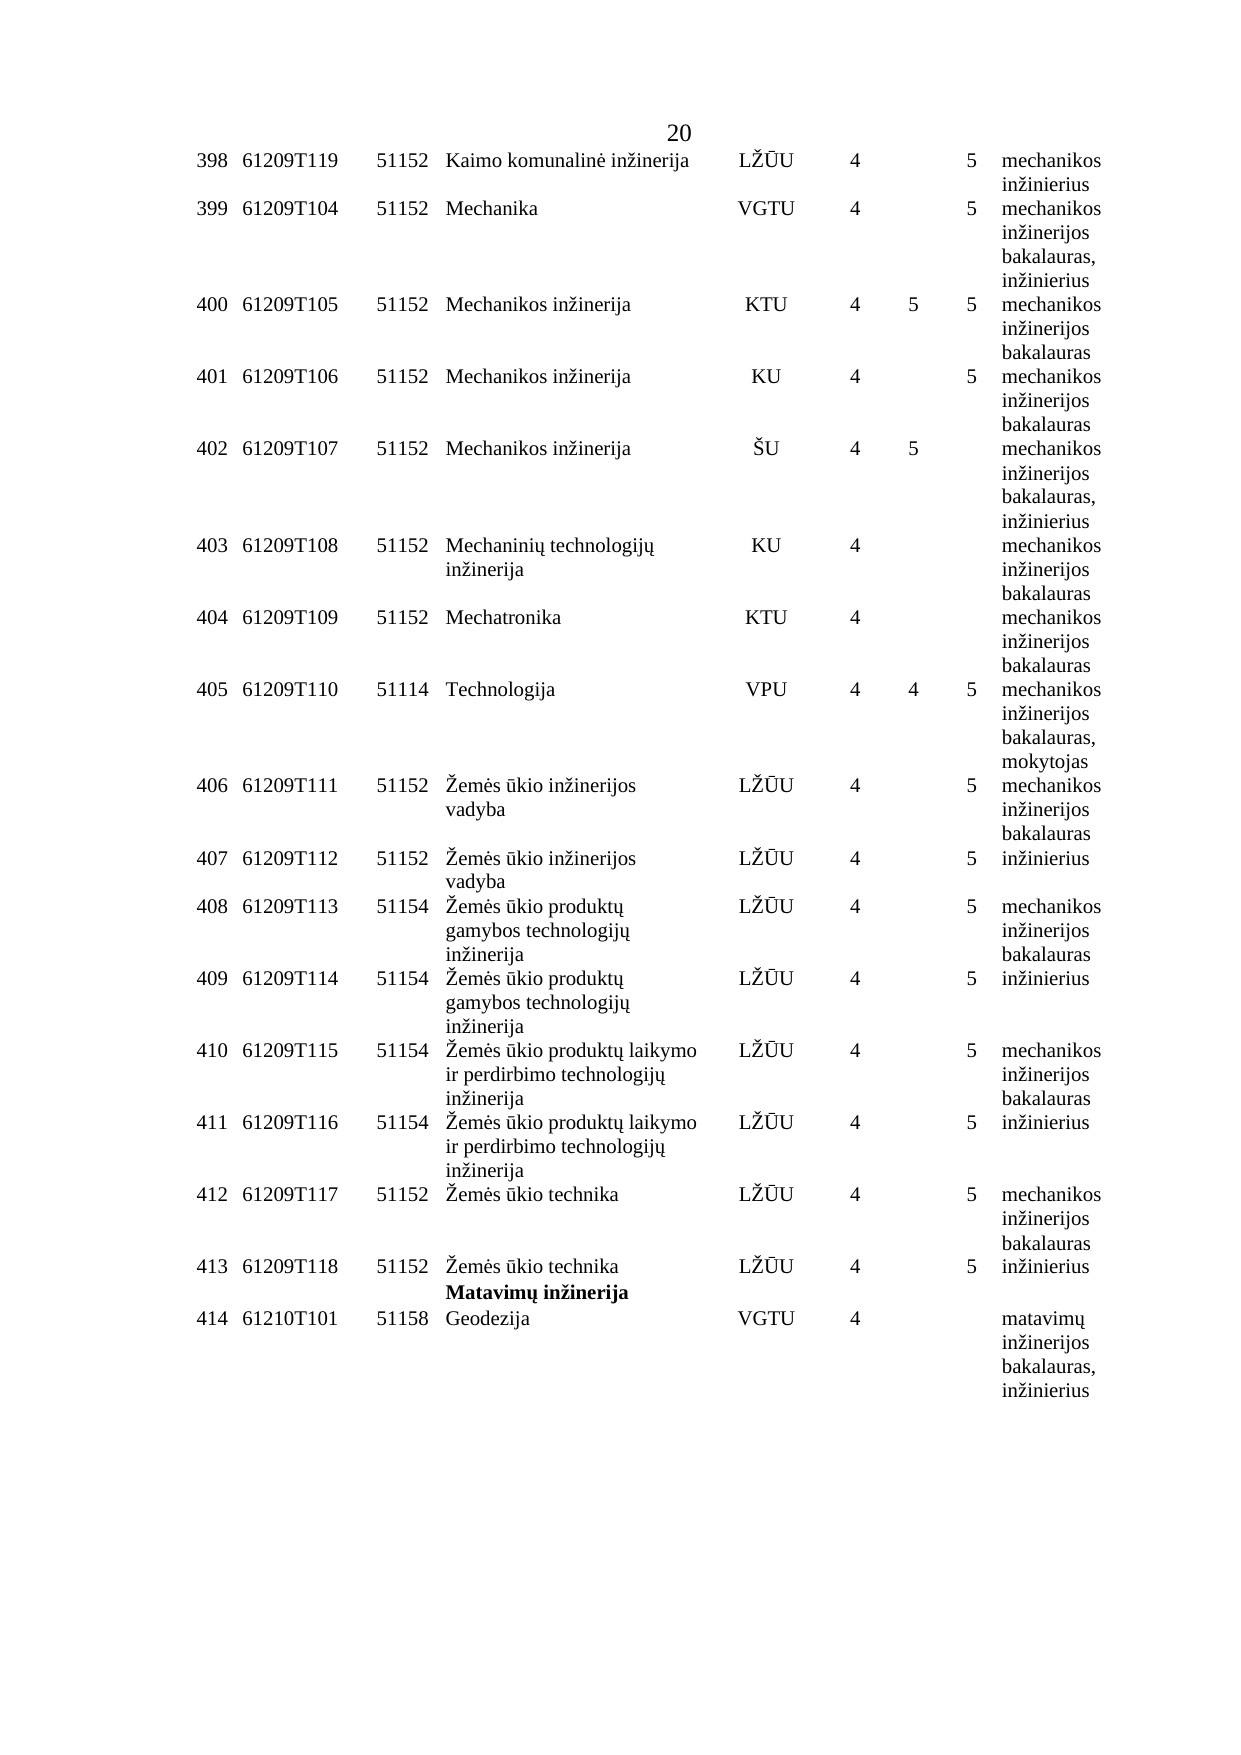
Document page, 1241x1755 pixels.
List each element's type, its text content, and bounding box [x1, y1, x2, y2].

table_cell [177, 677, 185, 773]
table_cell VGTU [704, 1306, 828, 1402]
table_cell [828, 1280, 882, 1306]
table_cell [177, 1306, 185, 1402]
table_cell 51154 [363, 894, 442, 966]
table_cell 51152 [363, 845, 442, 893]
table_cell [177, 148, 185, 196]
table_cell inžinierius [999, 1255, 1181, 1280]
table_cell [177, 436, 185, 533]
table_cell 4 [828, 1306, 882, 1402]
table_cell [882, 1255, 945, 1280]
table_cell 51152 [363, 196, 442, 292]
table_cell [882, 196, 945, 292]
table_cell 5 [945, 966, 998, 1038]
table_cell LŽŪU [704, 1182, 828, 1254]
table_cell 4 [828, 1110, 882, 1182]
table_cell 406 [185, 773, 239, 845]
table_cell mechanikos inžinerijos bakalauras [999, 533, 1181, 605]
table_cell LŽŪU [704, 894, 828, 966]
table_cell 51154 [363, 1110, 442, 1182]
table_cell 61209T104 [239, 196, 362, 292]
table_cell KU [704, 533, 828, 605]
table_cell 398 [185, 148, 239, 196]
table_cell KTU [704, 605, 828, 677]
table_cell VGTU [704, 196, 828, 292]
table_cell 408 [185, 894, 239, 966]
table_cell mechanikos inžinerijos bakalauras [999, 1182, 1181, 1254]
table_cell Technologija [442, 677, 704, 773]
table_cell [882, 1306, 945, 1402]
table_cell inžinierius [999, 845, 1181, 893]
table_cell inžinierius [999, 1110, 1181, 1182]
table_cell Žemės ūkio inžinerijos vadyba [442, 773, 704, 845]
table_cell 4 [828, 677, 882, 773]
table_cell mechanikos inžinerijos bakalauras, inžinierius [999, 196, 1181, 292]
table_cell [177, 533, 185, 605]
table_cell [945, 1306, 998, 1402]
table_cell [177, 773, 185, 845]
table_cell 413 [185, 1255, 239, 1280]
table_cell 61209T116 [239, 1110, 362, 1182]
table_cell 5 [945, 196, 998, 292]
table_cell 4 [828, 845, 882, 893]
table_cell 61209T111 [239, 773, 362, 845]
table_cell [177, 196, 185, 292]
table_cell 61209T118 [239, 1255, 362, 1280]
table_cell 4 [828, 894, 882, 966]
table_cell [882, 966, 945, 1038]
table_cell 402 [185, 436, 239, 533]
table_cell matavimų inžinerijos bakalauras, inžinierius [999, 1306, 1181, 1402]
table_cell 409 [185, 966, 239, 1038]
table_cell [177, 1255, 185, 1280]
table_cell 5 [945, 845, 998, 893]
table_cell 5 [882, 292, 945, 364]
table_cell [185, 1280, 239, 1306]
table_cell Žemės ūkio produktų laikymo ir perdirbimo technologijų inžinerija [442, 1038, 704, 1110]
table_cell mechanikos inžinerijos bakalauras [999, 773, 1181, 845]
table_cell Žemės ūkio produktų gamybos technologijų inžinerija [442, 894, 704, 966]
table_cell [177, 1182, 185, 1254]
table_cell mechanikos inžinerijos bakalauras [999, 364, 1181, 436]
table_cell LŽŪU [704, 1038, 828, 1110]
table_cell mechanikos inžinerijos bakalauras, inžinierius [999, 436, 1181, 533]
table_cell 51152 [363, 1182, 442, 1254]
table_cell [177, 845, 185, 893]
table_cell Mechanikos inžinerija [442, 364, 704, 436]
table_cell 404 [185, 605, 239, 677]
table_cell [177, 1280, 185, 1306]
table_cell [177, 1038, 185, 1110]
table_cell [945, 436, 998, 533]
table_cell 4 [828, 605, 882, 677]
table_cell LŽŪU [704, 1255, 828, 1280]
table_cell 5 [945, 894, 998, 966]
table_cell 51152 [363, 605, 442, 677]
table_cell 61209T110 [239, 677, 362, 773]
table_cell [945, 1280, 998, 1306]
table_cell 5 [945, 1038, 998, 1110]
table_cell 4 [828, 292, 882, 364]
table_cell 61209T106 [239, 364, 362, 436]
table_cell [882, 533, 945, 605]
table_cell mechanikos inžinerijos bakalauras [999, 292, 1181, 364]
table_cell 61209T117 [239, 1182, 362, 1254]
table_cell 5 [945, 1182, 998, 1254]
table_cell Žemės ūkio technika [442, 1255, 704, 1280]
table_cell 412 [185, 1182, 239, 1254]
table_cell Žemės ūkio inžinerijos vadyba [442, 845, 704, 893]
table_cell 4 [828, 1182, 882, 1254]
table_cell 5 [945, 1255, 998, 1280]
table_cell 51154 [363, 966, 442, 1038]
table_cell 51152 [363, 1255, 442, 1280]
table_cell LŽŪU [704, 966, 828, 1038]
table_cell VPU [704, 677, 828, 773]
table_cell [177, 1110, 185, 1182]
table_cell [882, 1110, 945, 1182]
table_cell KTU [704, 292, 828, 364]
table_cell Mechanikos inžinerija [442, 292, 704, 364]
table_cell 61209T107 [239, 436, 362, 533]
table_cell 414 [185, 1306, 239, 1402]
table_cell 61209T108 [239, 533, 362, 605]
table_cell [177, 292, 185, 364]
table_cell Mechaninių technologijų inžinerija [442, 533, 704, 605]
table_cell 5 [945, 148, 998, 196]
table_cell 61209T115 [239, 1038, 362, 1110]
table_cell [177, 894, 185, 966]
table_cell LŽŪU [704, 1110, 828, 1182]
table_cell [999, 1280, 1181, 1306]
table_cell Mechanika [442, 196, 704, 292]
table_cell Žemės ūkio produktų laikymo ir perdirbimo technologijų inžinerija [442, 1110, 704, 1182]
table_cell [882, 605, 945, 677]
table_cell 5 [882, 436, 945, 533]
table_cell 410 [185, 1038, 239, 1110]
table_cell 51152 [363, 148, 442, 196]
table_cell 61209T112 [239, 845, 362, 893]
table_cell 51152 [363, 436, 442, 533]
table_cell 61209T114 [239, 966, 362, 1038]
table_cell 61209T119 [239, 148, 362, 196]
table_cell LŽŪU [704, 148, 828, 196]
table_cell [704, 1280, 828, 1306]
table_cell 61209T105 [239, 292, 362, 364]
table_cell ŠU [704, 436, 828, 533]
table_cell Žemės ūkio produktų gamybos technologijų inžinerija [442, 966, 704, 1038]
table_cell Kaimo komunalinė inžinerija [442, 148, 704, 196]
table_cell mechanikos inžinerijos bakalauras [999, 1038, 1181, 1110]
table_cell 4 [828, 196, 882, 292]
table_cell 5 [945, 1110, 998, 1182]
table_cell [239, 1280, 362, 1306]
table_cell LŽŪU [704, 845, 828, 893]
table_cell 400 [185, 292, 239, 364]
table_cell mechanikos inžinerijos bakalauras [999, 605, 1181, 677]
table_cell 5 [945, 773, 998, 845]
table_cell 51152 [363, 292, 442, 364]
table_cell [177, 605, 185, 677]
table_cell 61210T101 [239, 1306, 362, 1402]
table_cell inžinierius [999, 966, 1181, 1038]
table_cell 4 [828, 966, 882, 1038]
table_cell 51154 [363, 1038, 442, 1110]
table_cell 5 [945, 292, 998, 364]
table_cell 4 [828, 533, 882, 605]
table_cell [882, 1182, 945, 1254]
table_cell 401 [185, 364, 239, 436]
table_cell 4 [828, 364, 882, 436]
table_cell Mechanikos inžinerija [442, 436, 704, 533]
table_cell 4 [828, 773, 882, 845]
table_cell Mechatronika [442, 605, 704, 677]
table_cell 407 [185, 845, 239, 893]
table_cell 51158 [363, 1306, 442, 1402]
table_cell 61209T113 [239, 894, 362, 966]
table_cell [882, 148, 945, 196]
table_cell mechanikos inžinerijos bakalauras [999, 894, 1181, 966]
table_cell [945, 605, 998, 677]
table_cell 399 [185, 196, 239, 292]
table_cell 51114 [363, 677, 442, 773]
table_cell [882, 894, 945, 966]
table_cell 411 [185, 1110, 239, 1182]
table_cell 51152 [363, 364, 442, 436]
table_cell 4 [828, 1255, 882, 1280]
table_cell [882, 364, 945, 436]
table_cell Žemės ūkio technika [442, 1182, 704, 1254]
table_cell 4 [828, 436, 882, 533]
table_cell 405 [185, 677, 239, 773]
table_cell mechanikos inžinierius [999, 148, 1181, 196]
table_cell 4 [828, 1038, 882, 1110]
table_cell 61209T109 [239, 605, 362, 677]
table_cell 5 [945, 677, 998, 773]
table_cell [177, 364, 185, 436]
table_cell 5 [945, 364, 998, 436]
table_cell 4 [828, 148, 882, 196]
table_cell Matavimų inžinerija [442, 1280, 704, 1306]
table_cell KU [704, 364, 828, 436]
table_cell [882, 773, 945, 845]
table_cell 4 [882, 677, 945, 773]
table_cell [363, 1280, 442, 1306]
table_cell [882, 1038, 945, 1110]
table_cell LŽŪU [704, 773, 828, 845]
table_cell 403 [185, 533, 239, 605]
table_cell 51152 [363, 773, 442, 845]
table_cell [882, 1280, 945, 1306]
table_cell Geodezija [442, 1306, 704, 1402]
table_cell mechanikos inžinerijos bakalauras, mokytojas [999, 677, 1181, 773]
table_cell [945, 533, 998, 605]
table_cell [882, 845, 945, 893]
table_cell [177, 966, 185, 1038]
table_cell 51152 [363, 533, 442, 605]
